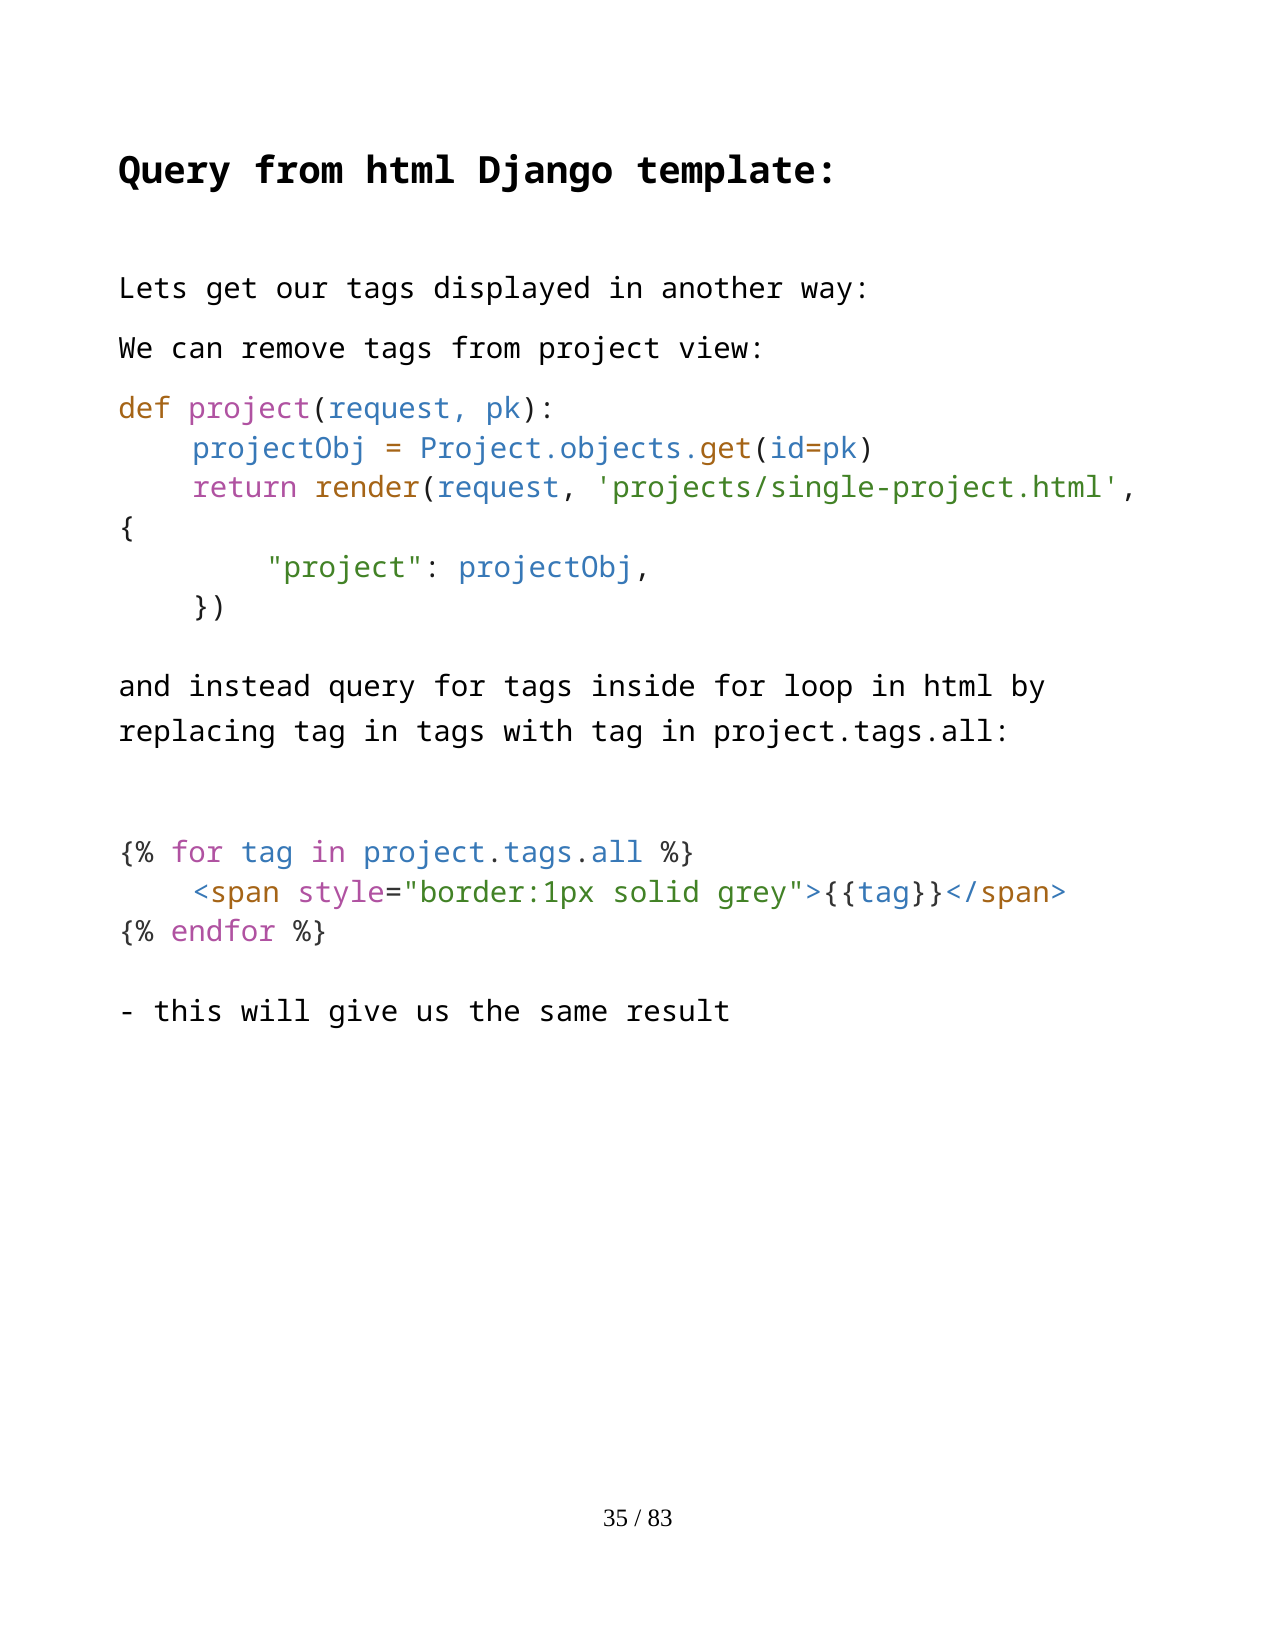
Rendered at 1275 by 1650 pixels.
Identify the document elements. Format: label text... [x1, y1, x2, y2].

text and instead query for tags inside for loop in html by replacing tag in tags with tag in project.tags.all: [118, 665, 1157, 750]
text projectObj = Project.objects.get(id=pk) [118, 427, 1157, 467]
text Lets get our tags displayed in another way: [118, 267, 1157, 307]
text def project(request, pk): [118, 387, 1157, 427]
text {% for tag in project.tags.all %} [118, 831, 1157, 871]
text {% endfor %} [118, 911, 1157, 950]
text }) [118, 586, 1157, 625]
text - this will give us the same result [118, 990, 1157, 1029]
text "project": projectObj, [118, 546, 1157, 586]
text return render(request, 'projects/single-project.html', { [118, 467, 1157, 546]
subtitle Query from html Django template: [118, 143, 1157, 194]
text <span style="border:1px solid grey">{{tag}}</span> [118, 871, 1157, 911]
text We can remove tags from project view: [118, 327, 1157, 367]
